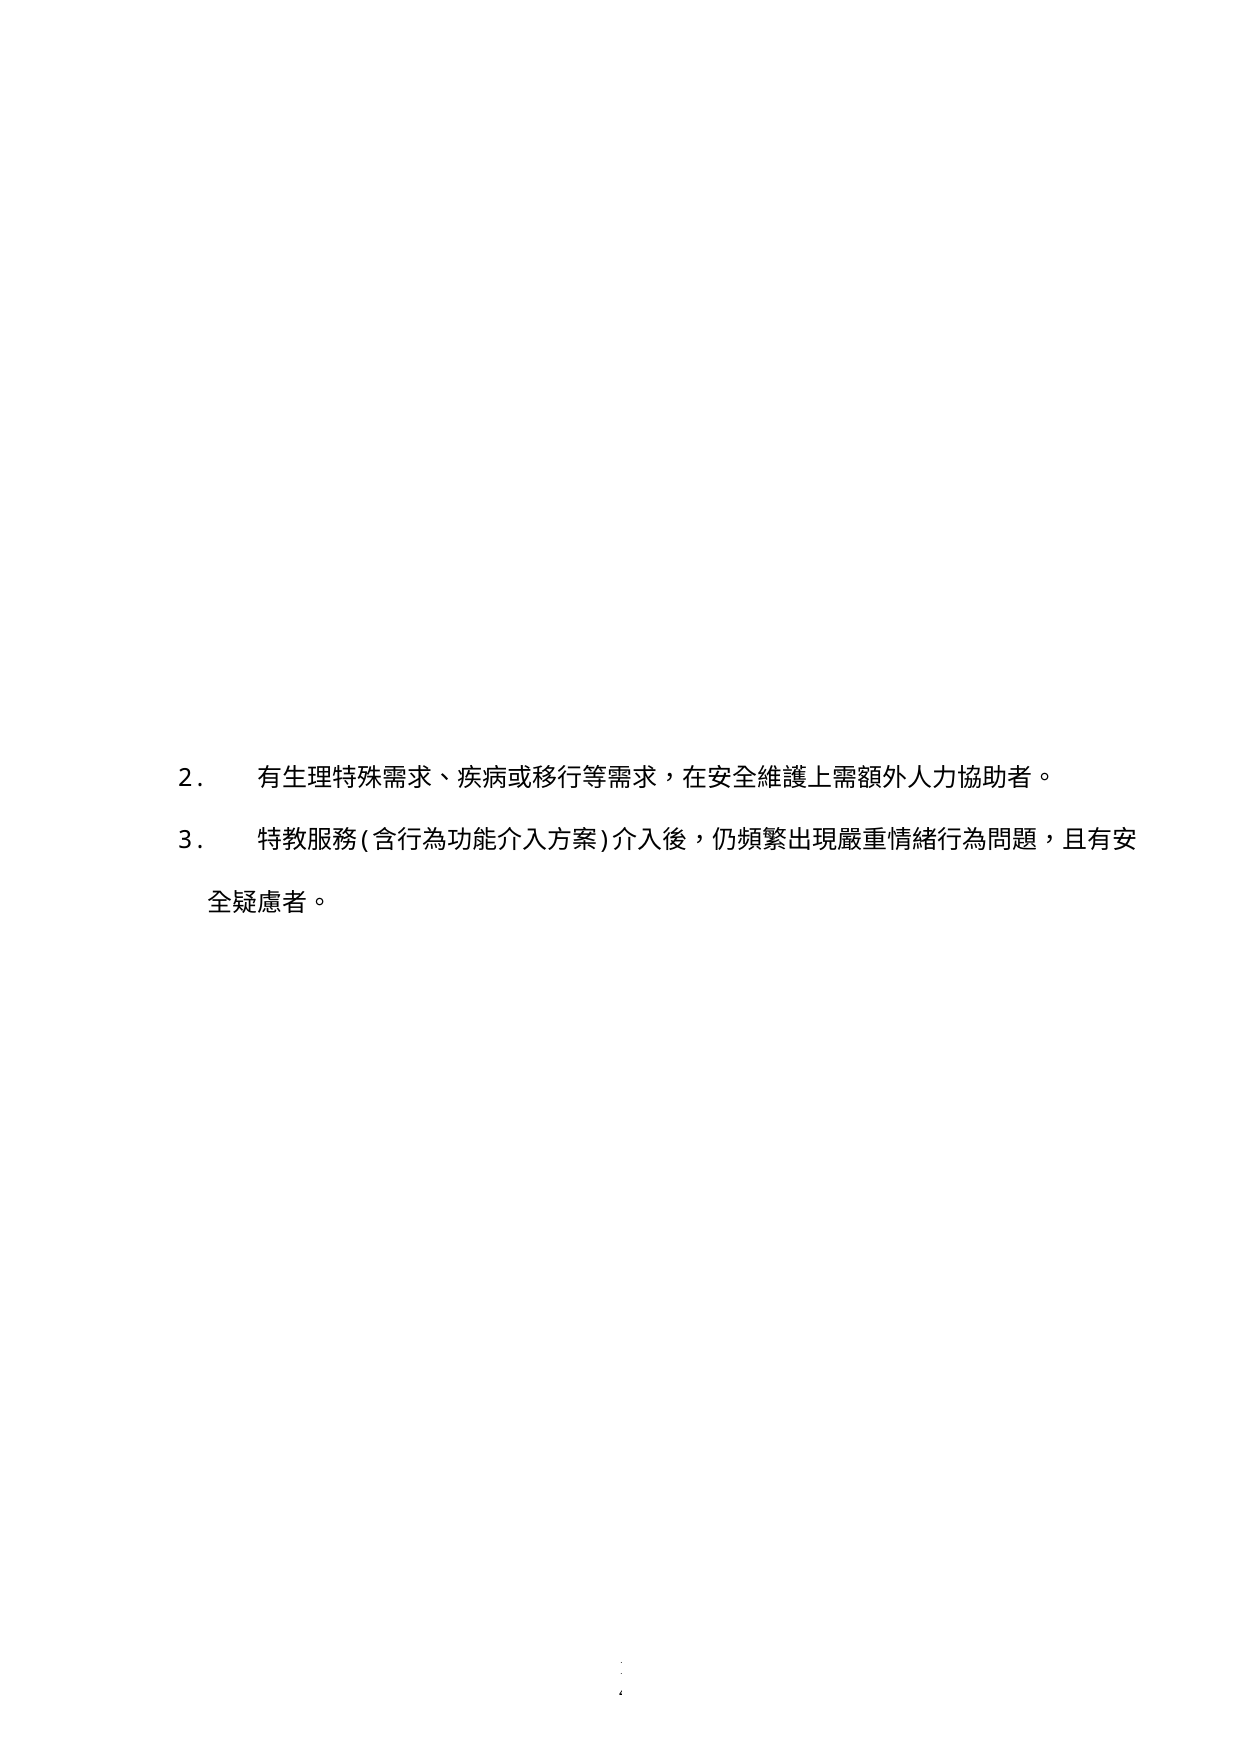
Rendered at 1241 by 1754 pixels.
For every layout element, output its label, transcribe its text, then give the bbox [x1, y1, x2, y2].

list 特教服務(含行為功能介入方案)介入後，仍頻繁出現嚴重情緒行為問題，且有安全疑慮者。 [177, 796, 1152, 921]
list 有生理特殊需求、疾病或移行等需求，在安全維護上需額外人力協助者。 [177, 734, 1152, 796]
